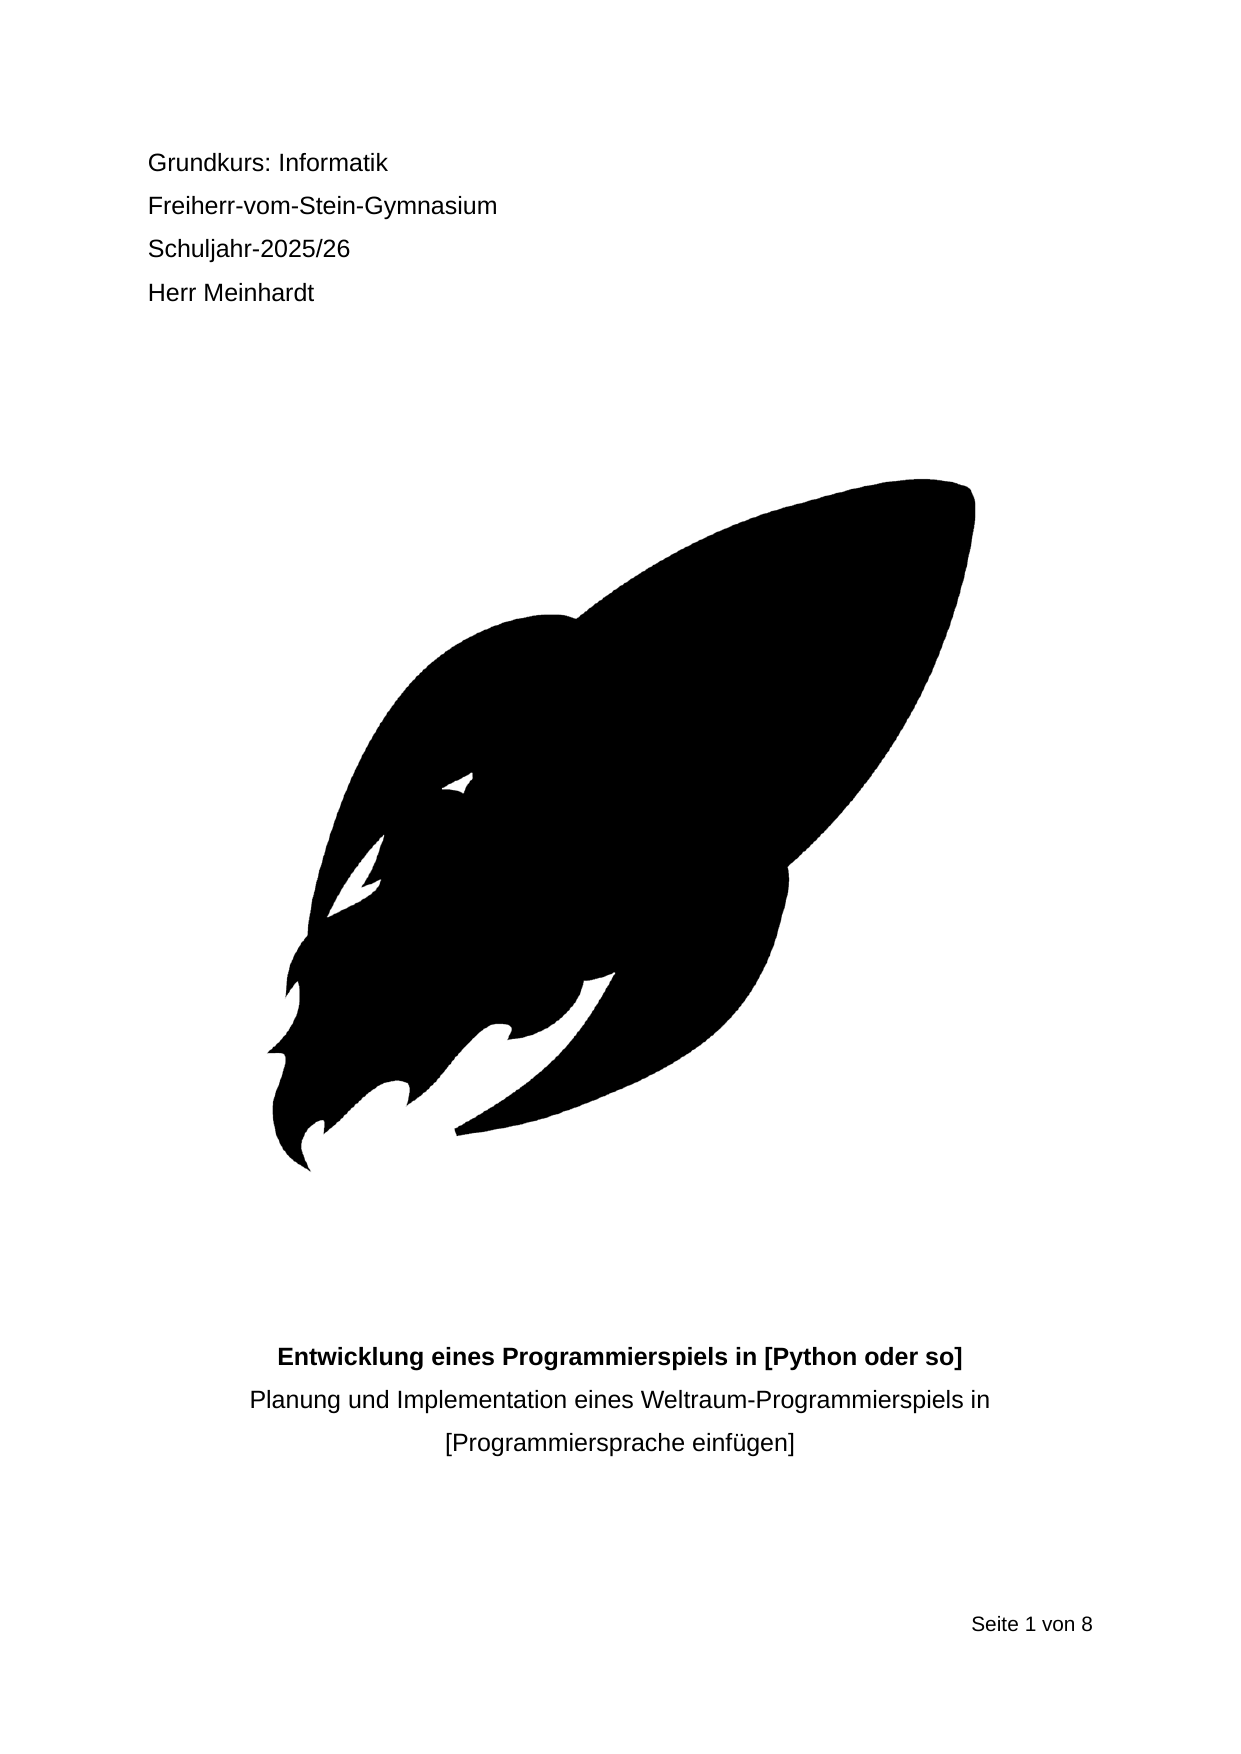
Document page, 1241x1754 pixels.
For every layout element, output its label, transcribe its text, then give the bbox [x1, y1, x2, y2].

text Planung und Implementation eines Weltraum-Programmierspiels in [Programmiersprache einfügen] [148, 1385, 1093, 1457]
text Schuljahr-2025/26 [148, 234, 1093, 263]
text Herr Meinhardt [148, 278, 1093, 306]
text Entwicklung eines Programmierspiels in [Python oder so] [148, 1342, 1093, 1370]
text Grundkurs: Informatik [148, 148, 1093, 176]
text Freiherr-vom-Stein-Gymnasium [148, 191, 1093, 220]
